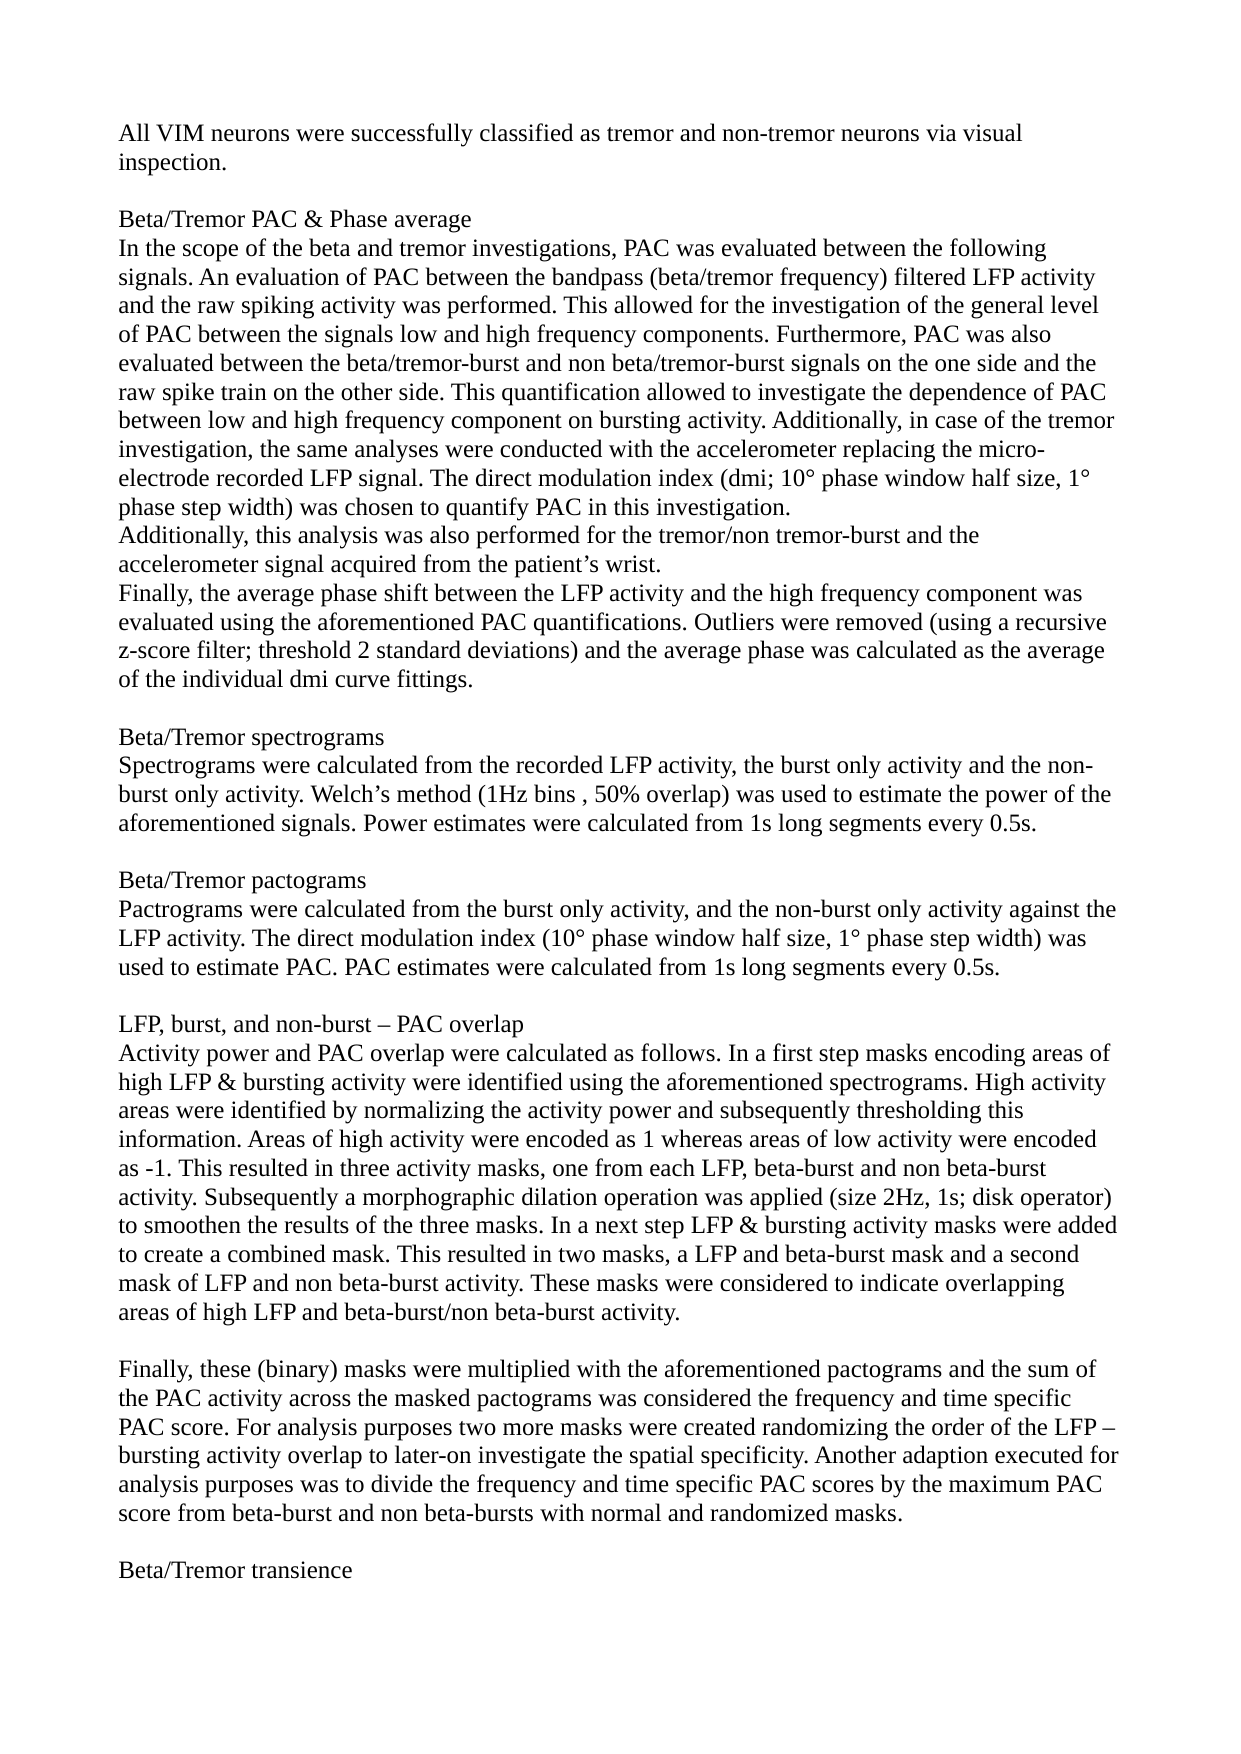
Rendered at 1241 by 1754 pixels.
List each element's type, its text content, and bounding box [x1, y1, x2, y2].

text Spectrograms were calculated from the recorded LFP activity, the burst only activity and the non-burst only activity. Welch’s method (1Hz bins , 50% overlap) was used to estimate the power of the aforementioned signals. Power estimates were calculated from 1s long segments every 0.5s. [118, 751, 1122, 837]
text Beta/Tremor spectrograms [118, 722, 1122, 751]
text In the scope of the beta and tremor investigations, PAC was evaluated between the following signals. An evaluation of PAC between the bandpass (beta/tremor frequency) filtered LFP activity and the raw spiking activity was performed. This allowed for the investigation of the general level of PAC between the signals low and high frequency components. Furthermore, PAC was also evaluated between the beta/tremor-burst and non beta/tremor-burst signals on the one side and the raw spike train on the other side. This quantification allowed to investigate the dependence of PAC between low and high frequency component on bursting activity. Additionally, in case of the tremor investigation, the same analyses were conducted with the accelerometer replacing the micro-electrode recorded LFP signal. The direct modulation index (dmi; 10° phase window half size, 1° phase step width) was chosen to quantify PAC in this investigation. [118, 233, 1122, 521]
text Activity power and PAC overlap were calculated as follows. In a first step masks encoding areas of high LFP & bursting activity were identified using the aforementioned spectrograms. High activity areas were identified by normalizing the activity power and subsequently thresholding this information. Areas of high activity were encoded as 1 whereas areas of low activity were encoded as -1. This resulted in three activity masks, one from each LFP, beta-burst and non beta-burst activity. Subsequently a morphographic dilation operation was applied (size 2Hz, 1s; disk operator) to smoothen the results of the three masks. In a next step LFP & bursting activity masks were added to create a combined mask. This resulted in two masks, a LFP and beta-burst mask and a second mask of LFP and non beta-burst activity. These masks were considered to indicate overlapping areas of high LFP and beta-burst/non beta-burst activity. [118, 1038, 1122, 1326]
text Finally, the average phase shift between the LFP activity and the high frequency component was evaluated using the aforementioned PAC quantifications. Outliers were removed (using a recursive z-score filter; threshold 2 standard deviations) and the average phase was calculated as the average of the individual dmi curve fittings. [118, 578, 1122, 693]
text Beta/Tremor PAC & Phase average [118, 204, 1122, 233]
text Finally, these (binary) masks were multiplied with the aforementioned pactograms and the sum of the PAC activity across the masked pactograms was considered the frequency and time specific PAC score. For analysis purposes two more masks were created randomizing the order of the LFP – bursting activity overlap to later-on investigate the spatial specificity. Another adaption executed for analysis purposes was to divide the frequency and time specific PAC scores by the maximum PAC score from beta-burst and non beta-bursts with normal and randomized masks. [118, 1354, 1122, 1527]
text Pactrograms were calculated from the burst only activity, and the non-burst only activity against the LFP activity. The direct modulation index (10° phase window half size, 1° phase step width) was used to estimate PAC. PAC estimates were calculated from 1s long segments every 0.5s. [118, 894, 1122, 981]
text Beta/Tremor transience [118, 1556, 1122, 1584]
text All VIM neurons were successfully classified as tremor and non-tremor neurons via visual inspection. [118, 118, 1122, 176]
text Additionally, this analysis was also performed for the tremor/non tremor-burst and the accelerometer signal acquired from the patient’s wrist. [118, 521, 1122, 578]
text Beta/Tremor pactograms [118, 866, 1122, 894]
text LFP, burst, and non-burst – PAC overlap [118, 1009, 1122, 1038]
